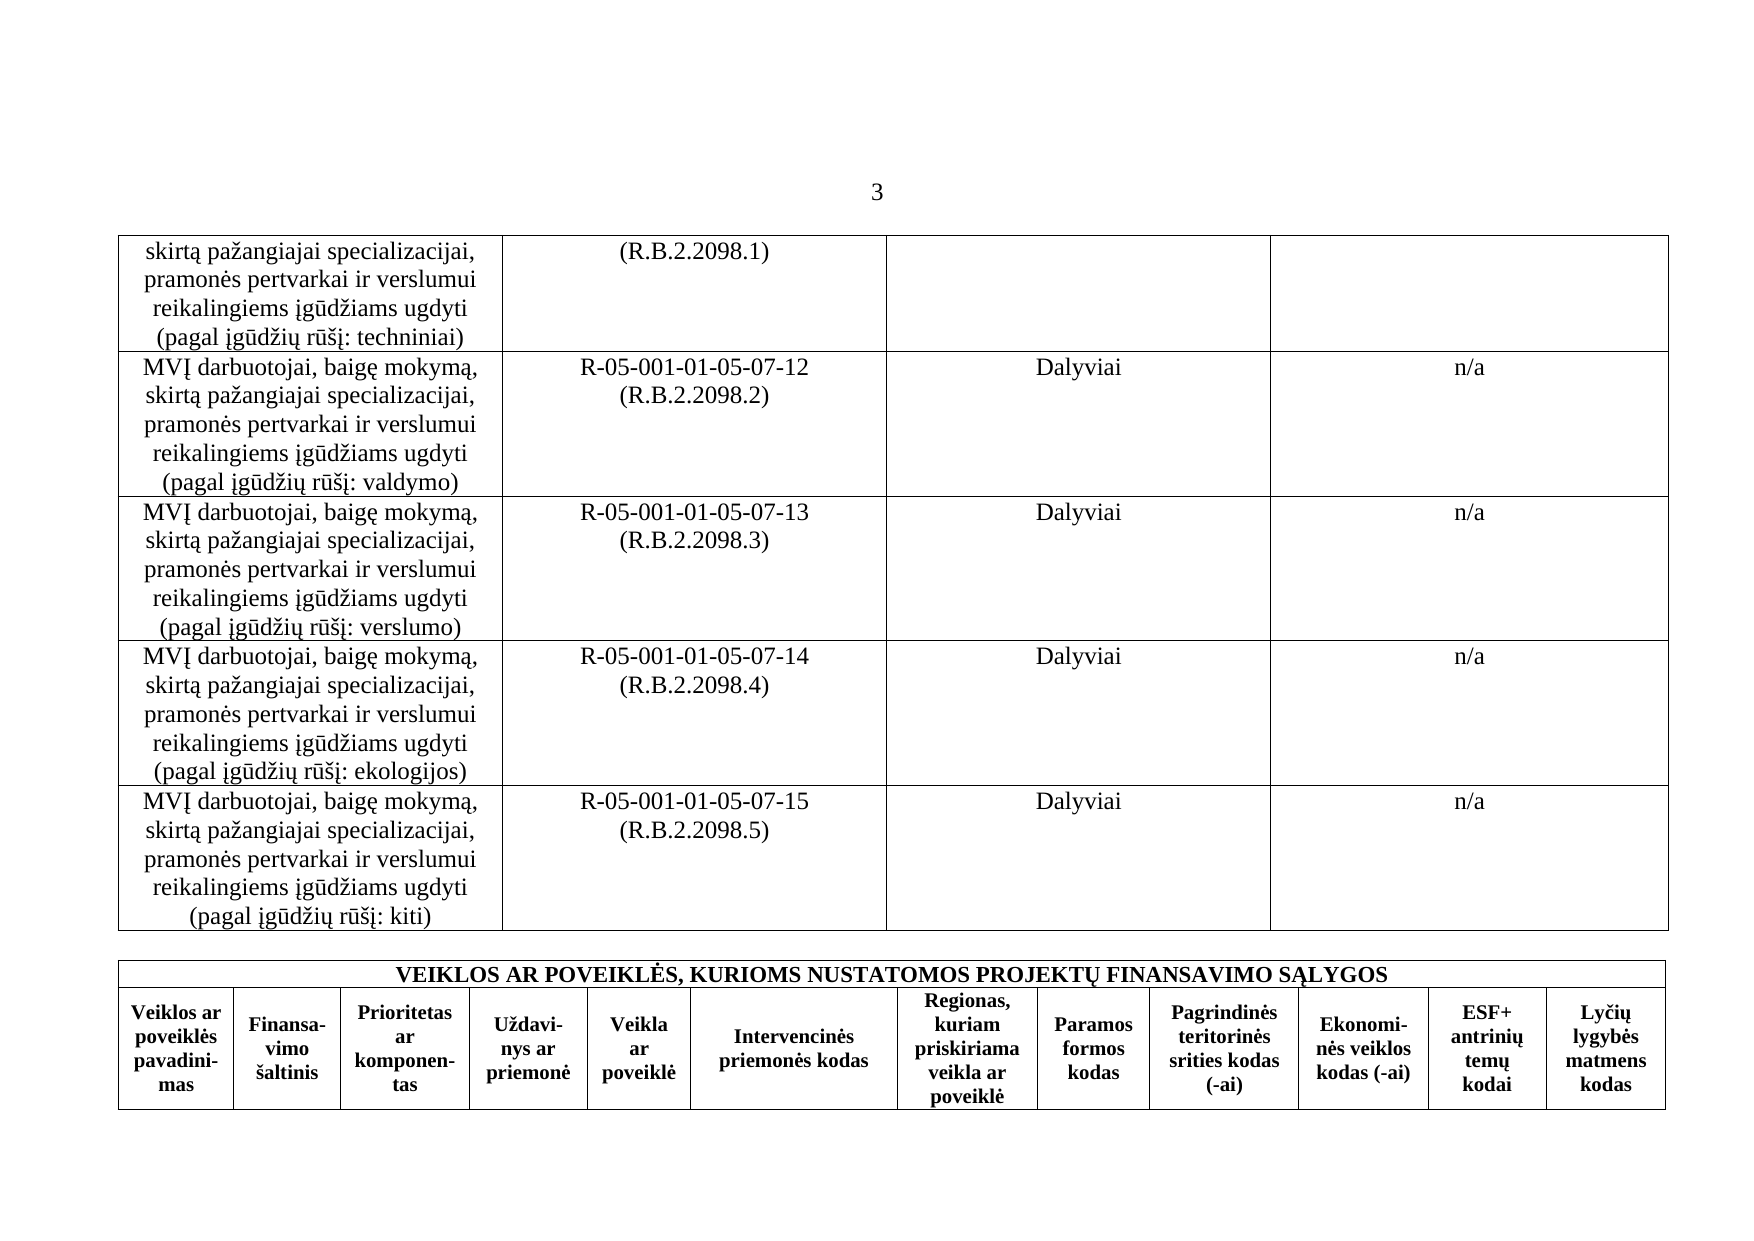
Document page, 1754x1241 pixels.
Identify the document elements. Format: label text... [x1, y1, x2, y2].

table_cell n/a [1271, 497, 1668, 640]
table_cell R-05-001-01-05-07-14 (R.B.2.2098.4) [503, 641, 886, 785]
table_header VEIKLOS AR POVEIKLĖS, KURIOMS NUSTATOMOS PROJEKTŲ FINANSAVIMO SĄLYGOS [119, 961, 1665, 987]
table_cell Dalyviai [887, 786, 1270, 930]
table_cell Paramos formos kodas [1038, 988, 1149, 1108]
table_cell MVĮ darbuotojai, baigę mokymą, skirtą pažangiajai specializacijai, pramonės pertvarkai ir verslumui reikalingiems įgūdžiams ugdyti (pagal įgūdžių rūšį: kiti) [119, 786, 502, 930]
table_cell R-05-001-01-05-07-15 (R.B.2.2098.5) [503, 786, 886, 930]
table_cell Ekonomi-nės veiklos kodas (-ai) [1299, 988, 1428, 1108]
table_cell n/a [1271, 786, 1668, 930]
table_cell (R.B.2.2098.1) [503, 236, 886, 351]
table_cell Dalyviai [887, 497, 1270, 640]
table_cell Uždavi-nys ar priemonė [470, 988, 587, 1108]
table_cell MVĮ darbuotojai, baigę mokymą, skirtą pažangiajai specializacijai, pramonės pertvarkai ir verslumui reikalingiems įgūdžiams ugdyti (pagal įgūdžių rūšį: verslumo) [119, 497, 502, 640]
table_cell Prioritetas ar komponen-tas [341, 988, 469, 1108]
table_cell Veiklos ar poveiklėspavadini-mas [119, 988, 233, 1108]
table_cell R-05-001-01-05-07-13 (R.B.2.2098.3) [503, 497, 886, 640]
table_cell Dalyviai [887, 641, 1270, 785]
table_cell [887, 236, 1270, 351]
table_cell Finansa-vimo šaltinis [234, 988, 340, 1108]
table_cell MVĮ darbuotojai, baigę mokymą, skirtą pažangiajai specializacijai, pramonės pertvarkai ir verslumui reikalingiems įgūdžiams ugdyti (pagal įgūdžių rūšį: ekologijos) [119, 641, 502, 785]
table_cell R-05-001-01-05-07-12 (R.B.2.2098.2) [503, 352, 886, 496]
table_cell Pagrindinės teritorinės srities kodas (-ai) [1150, 988, 1298, 1108]
table_cell skirtą pažangiajai specializacijai, pramonės pertvarkai ir verslumui reikalingiems įgūdžiams ugdyti (pagal įgūdžių rūšį: techniniai) [119, 236, 502, 351]
table_cell Veikla ar poveiklė [588, 988, 690, 1108]
table_cell [1271, 236, 1668, 351]
table_cell Intervencinės priemonės kodas [691, 988, 897, 1108]
table_cell n/a [1271, 641, 1668, 785]
table_cell Lyčių lygybės matmens kodas [1547, 988, 1665, 1108]
table_cell MVĮ darbuotojai, baigę mokymą, skirtą pažangiajai specializacijai, pramonės pertvarkai ir verslumui reikalingiems įgūdžiams ugdyti (pagal įgūdžių rūšį: valdymo) [119, 352, 502, 496]
table_cell Dalyviai [887, 352, 1270, 496]
table_cell ESF+ antrinių temų kodai [1429, 988, 1546, 1108]
table_cell Regionas, kuriam priskiriama veikla ar poveiklė [898, 988, 1037, 1108]
table_cell n/a [1271, 352, 1668, 496]
